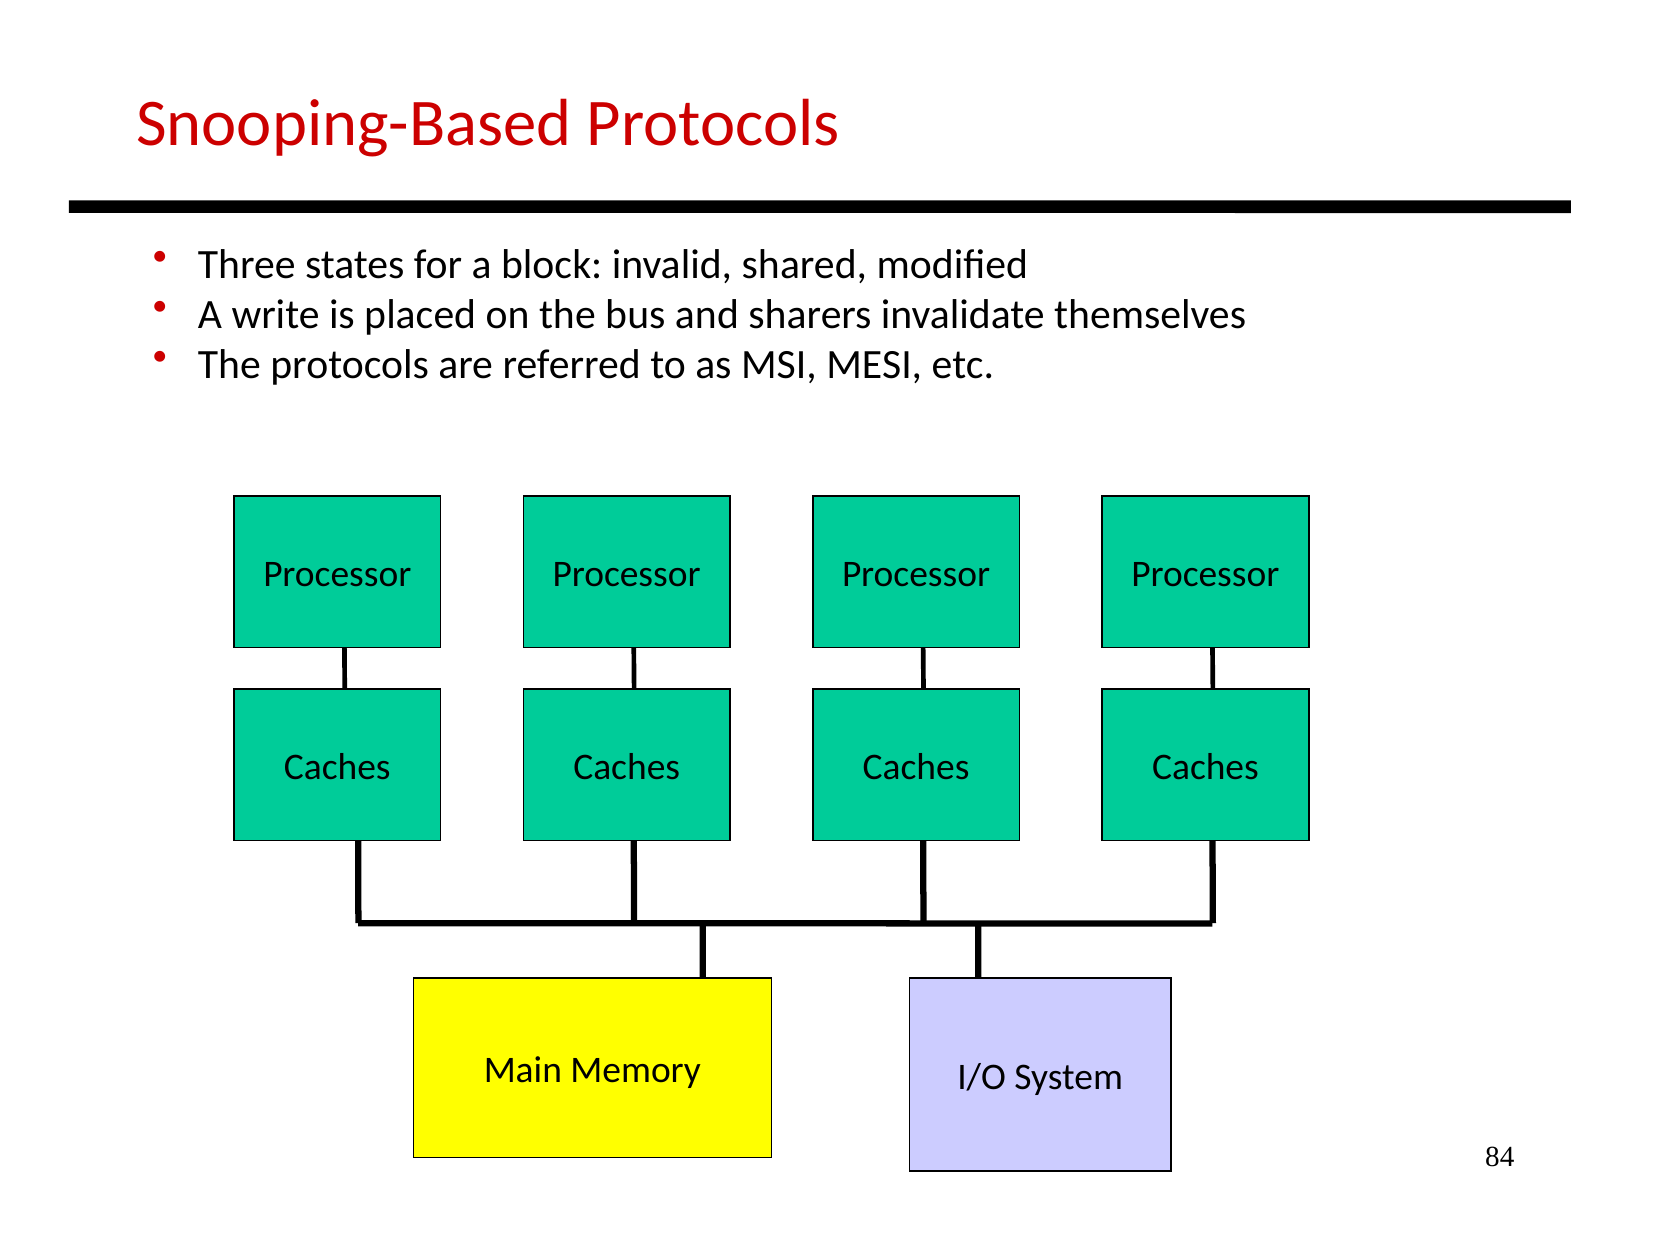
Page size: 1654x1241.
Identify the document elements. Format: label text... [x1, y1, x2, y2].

text_box Three states for a block: invalid, shared, modified A write is placed on the bus and sharers invalidate themselves The protocols are referred to as MSI, MESI, etc. [138, 229, 1262, 394]
text_box Processor [812, 496, 1020, 648]
text_box Caches [812, 688, 1020, 841]
text_box Processor [523, 496, 731, 648]
text_box Caches [523, 688, 731, 841]
text_box I/O System [909, 978, 1172, 1172]
text_box Processor [234, 496, 441, 648]
text_box Main Memory [413, 978, 772, 1158]
slide_number [1185, 1129, 1530, 1213]
text_box Processor [1102, 496, 1309, 648]
text_box Caches [1102, 688, 1309, 841]
text_box Snooping-Based Protocols [121, 71, 856, 167]
text_box Caches [234, 688, 441, 841]
